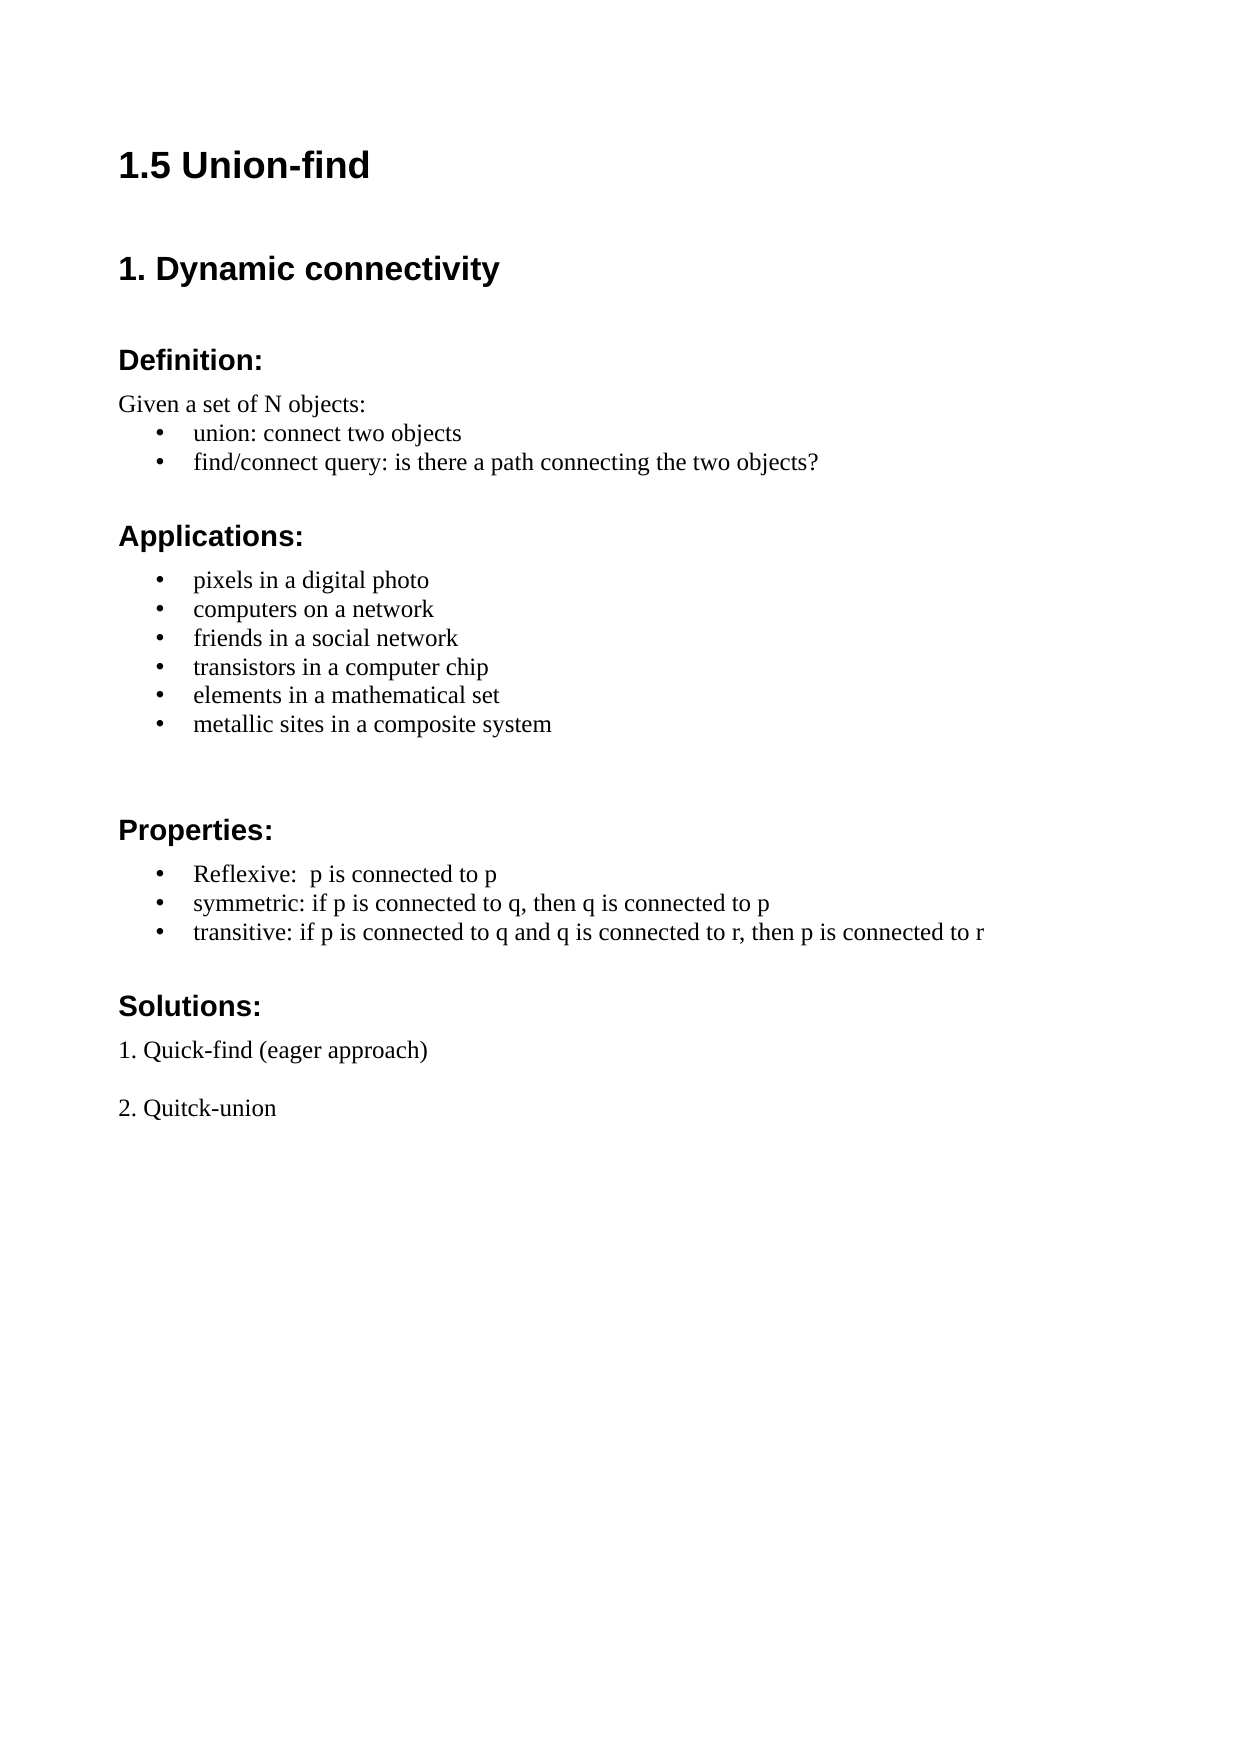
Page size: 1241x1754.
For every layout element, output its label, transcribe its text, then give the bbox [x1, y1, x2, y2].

subtitle Applications: [118, 519, 1122, 553]
subtitle Definition: [118, 343, 1122, 377]
list elements in a mathematical set [156, 680, 1122, 709]
list metallic sites in a composite system [156, 709, 1122, 738]
subtitle 1.5 Union-find [118, 143, 1122, 187]
list computers on a network [156, 594, 1122, 623]
list transistors in a computer chip [156, 652, 1122, 680]
subtitle Solutions: [118, 989, 1122, 1023]
subtitle Properties: [118, 813, 1122, 847]
list transitive: if p is connected to q and q is connected to r, then p is connected to r [156, 917, 1122, 946]
list union: connect two objects [156, 418, 1122, 447]
text 2. Quitck-union [118, 1093, 1122, 1122]
list symmetric: if p is connected to q, then q is connected to p [156, 888, 1122, 917]
list friends in a social network [156, 623, 1122, 652]
text Given a set of N objects: [118, 389, 1122, 418]
list pixels in a digital photo [156, 565, 1122, 594]
text 1. Quick-find (eager approach) [118, 1035, 1122, 1064]
list Reflexive: p is connected to p [156, 859, 1122, 888]
subtitle 1. Dynamic connectivity [118, 249, 1122, 287]
list find/connect query: is there a path connecting the two objects? [156, 447, 1122, 476]
